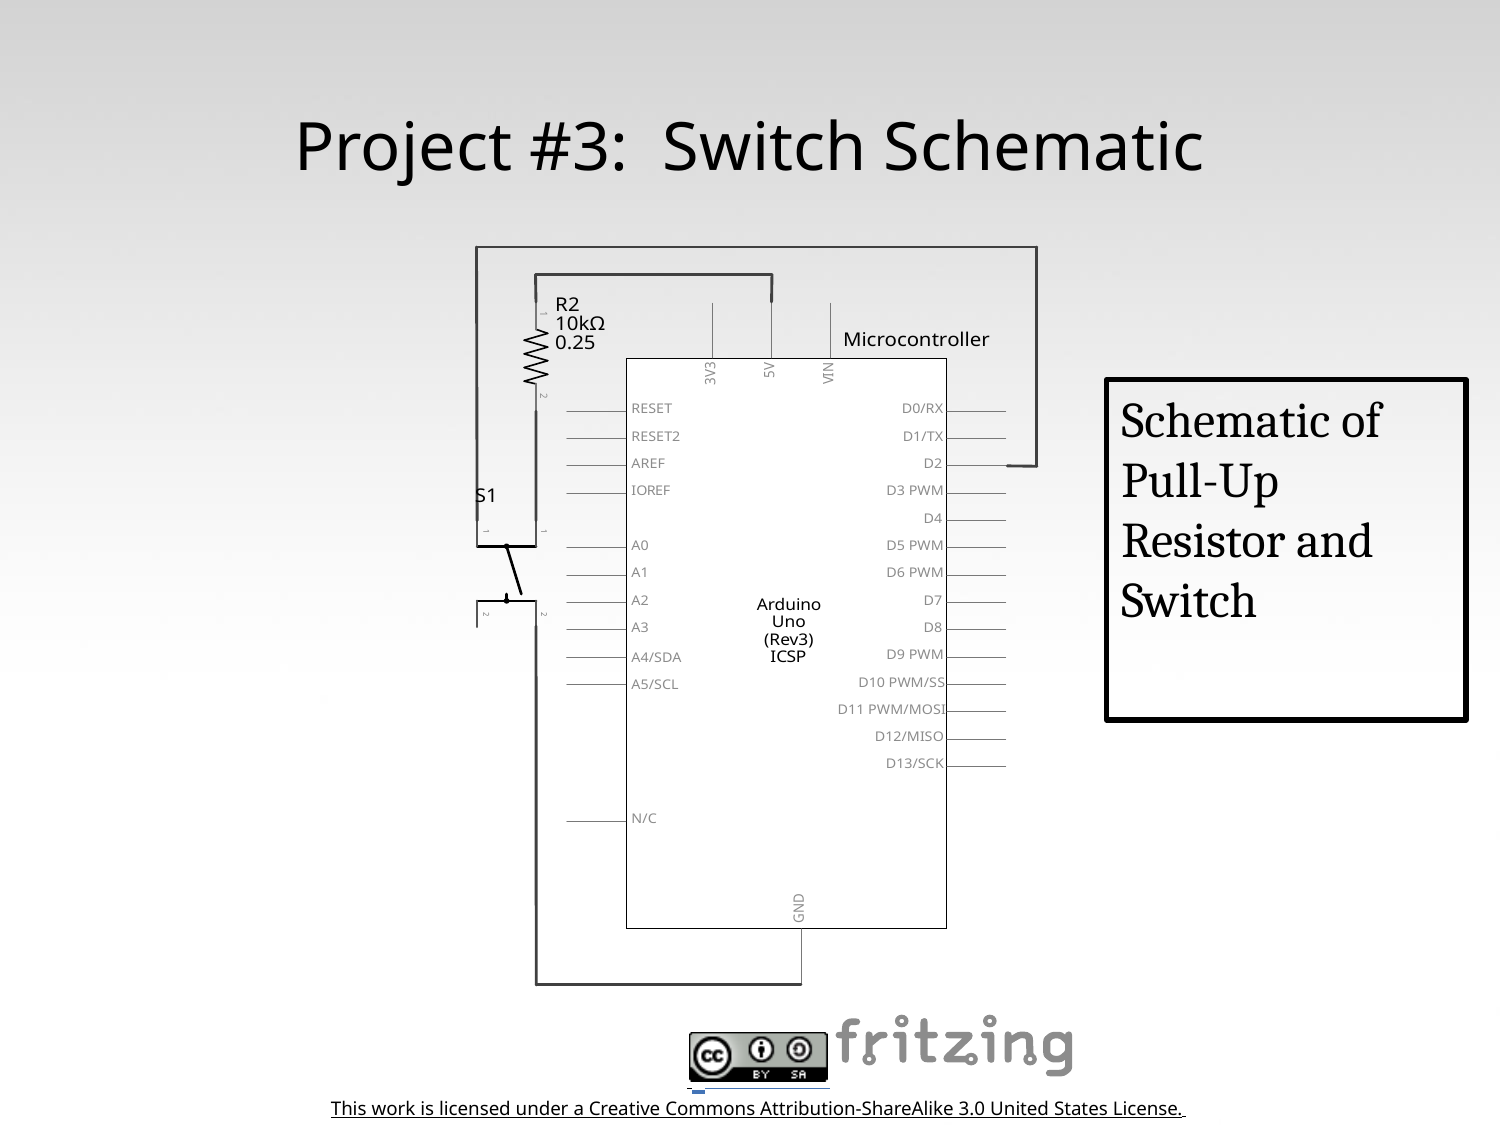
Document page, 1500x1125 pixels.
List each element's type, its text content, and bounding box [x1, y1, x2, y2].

picture [0, 0, 1500, 1125]
title Project #3: Switch Schematic [112, 50, 1388, 238]
list Schematic of Pull-Up Resistor and Switch [1106, 379, 1466, 721]
